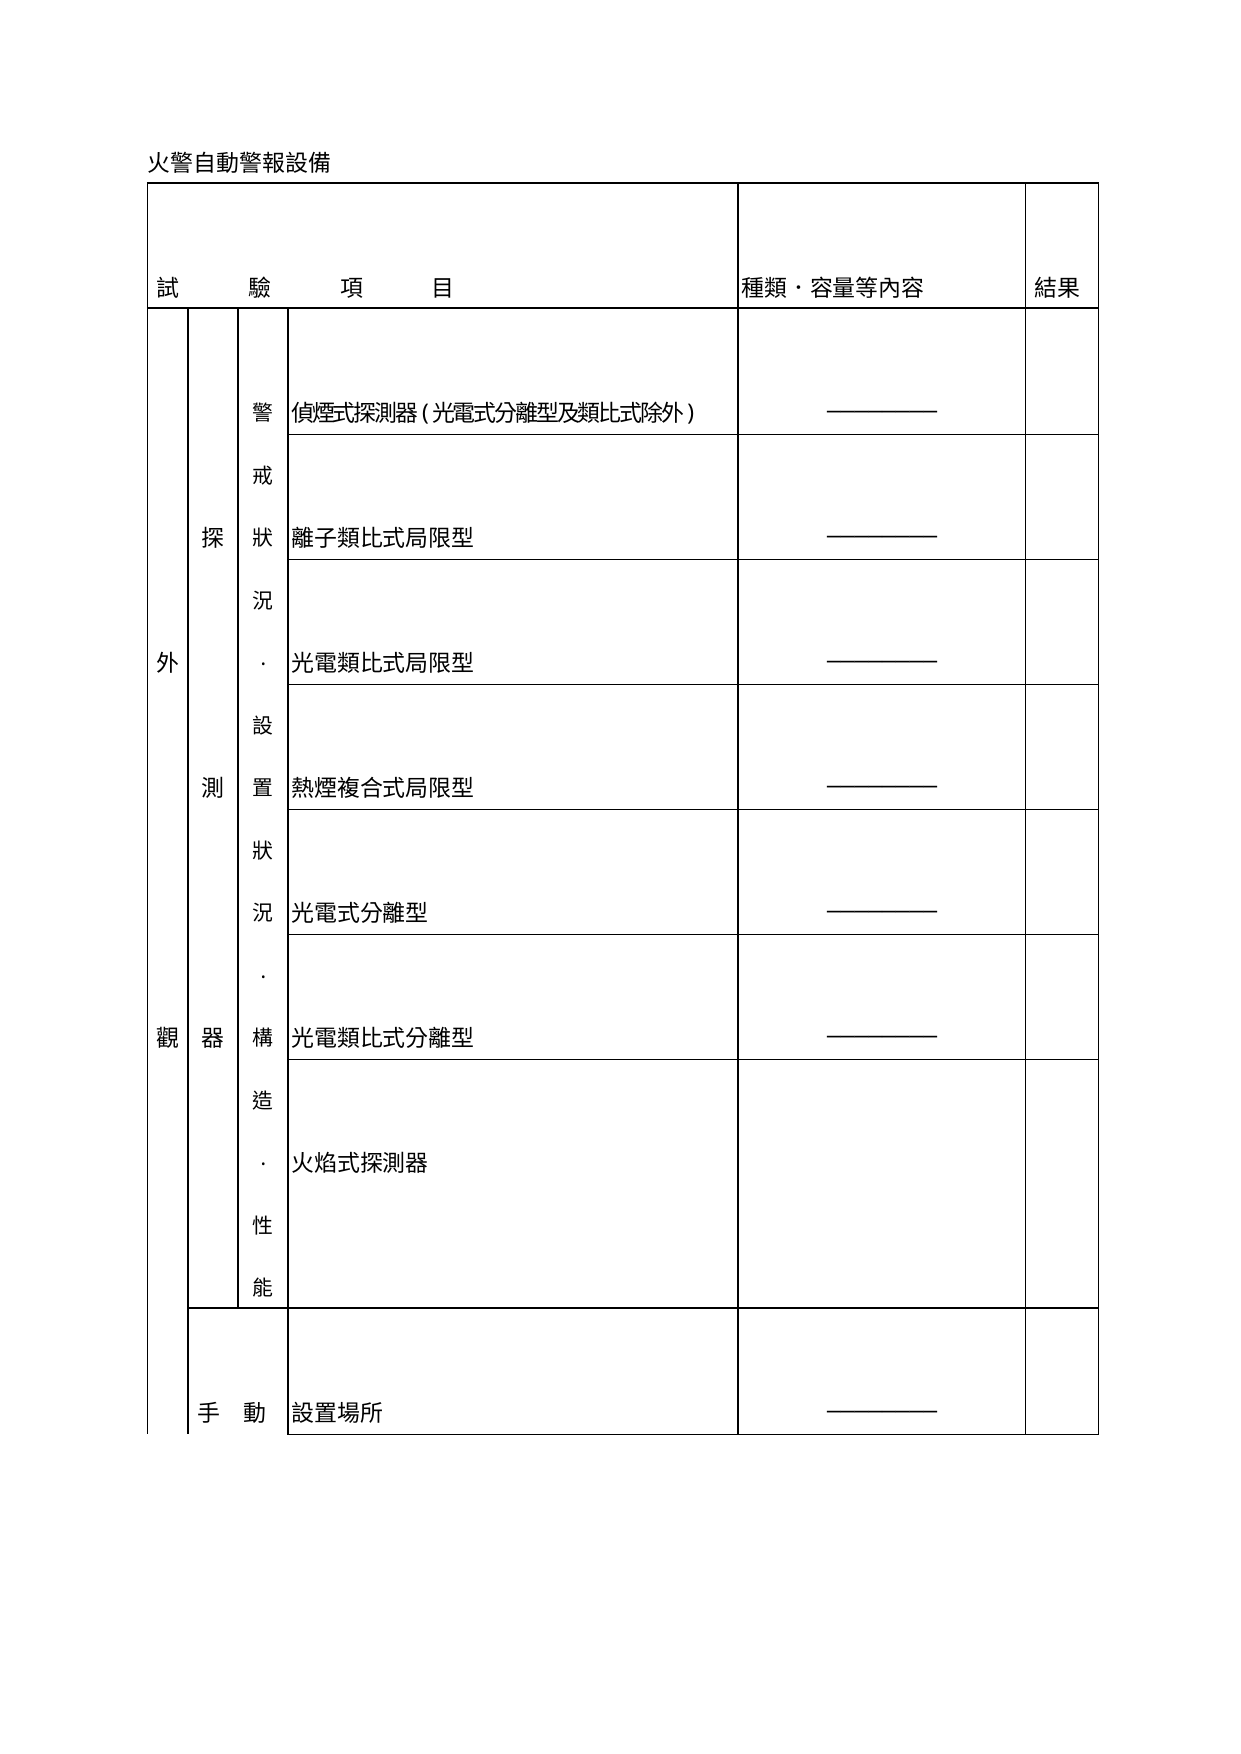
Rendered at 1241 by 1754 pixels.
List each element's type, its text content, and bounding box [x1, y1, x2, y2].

table_header 種類．容量等內容 [739, 184, 1025, 307]
table_cell [189, 1059, 237, 1307]
table_cell 光電類比式分離型 [289, 935, 737, 1058]
table_cell 器 [189, 934, 237, 1058]
table_cell 熱煙複合式局限型 [289, 685, 737, 808]
table_cell [189, 309, 237, 433]
table_cell 火焰式探測器 [289, 1060, 737, 1307]
table_cell 設置場所 [289, 1309, 737, 1433]
table_cell 光電式分離型 [289, 810, 737, 933]
table_cell [148, 309, 187, 433]
table_cell ──────── [739, 560, 1025, 683]
table_header 試 驗 項 目 [148, 184, 737, 307]
table_cell ──────── [739, 309, 1025, 433]
table_cell 觀 [148, 934, 187, 1058]
table_cell [1026, 1060, 1098, 1307]
table_cell 離子類比式局限型 [289, 435, 737, 558]
text 火警自動警報設備 [148, 120, 1092, 182]
table_cell [148, 1307, 187, 1433]
table_cell [189, 559, 237, 683]
table_cell [1026, 309, 1098, 433]
table_cell [1026, 560, 1098, 683]
table_cell ──────── [739, 435, 1025, 558]
table_cell 警 戒 狀 況 ‧ 設 置 狀 況 ‧ 構 造 ‧ 性 能 [239, 309, 287, 1307]
table_cell ──────── [739, 935, 1025, 1058]
table_cell 外 [148, 559, 187, 683]
table_cell [148, 434, 187, 558]
table_cell [1026, 935, 1098, 1058]
table_cell 探 [189, 434, 237, 558]
table_cell ──────── [739, 810, 1025, 933]
table_cell 光電類比式局限型 [289, 560, 737, 683]
table_cell 測 [189, 684, 237, 808]
table_cell [739, 1060, 1025, 1307]
table_cell [148, 809, 187, 933]
table_cell 手 動 [189, 1309, 287, 1433]
table_cell [1026, 810, 1098, 933]
table_cell ──────── [739, 685, 1025, 808]
table_header 結果 [1026, 184, 1098, 307]
table_cell [189, 809, 237, 933]
table_cell [1026, 435, 1098, 558]
table_cell [148, 684, 187, 808]
table_cell ──────── [739, 1309, 1025, 1433]
table_cell 偵煙式探測器(光電式分離型及類比式除外) [289, 309, 737, 433]
table_cell [1026, 685, 1098, 808]
table_cell [148, 1059, 187, 1307]
table_cell [1026, 1309, 1098, 1433]
